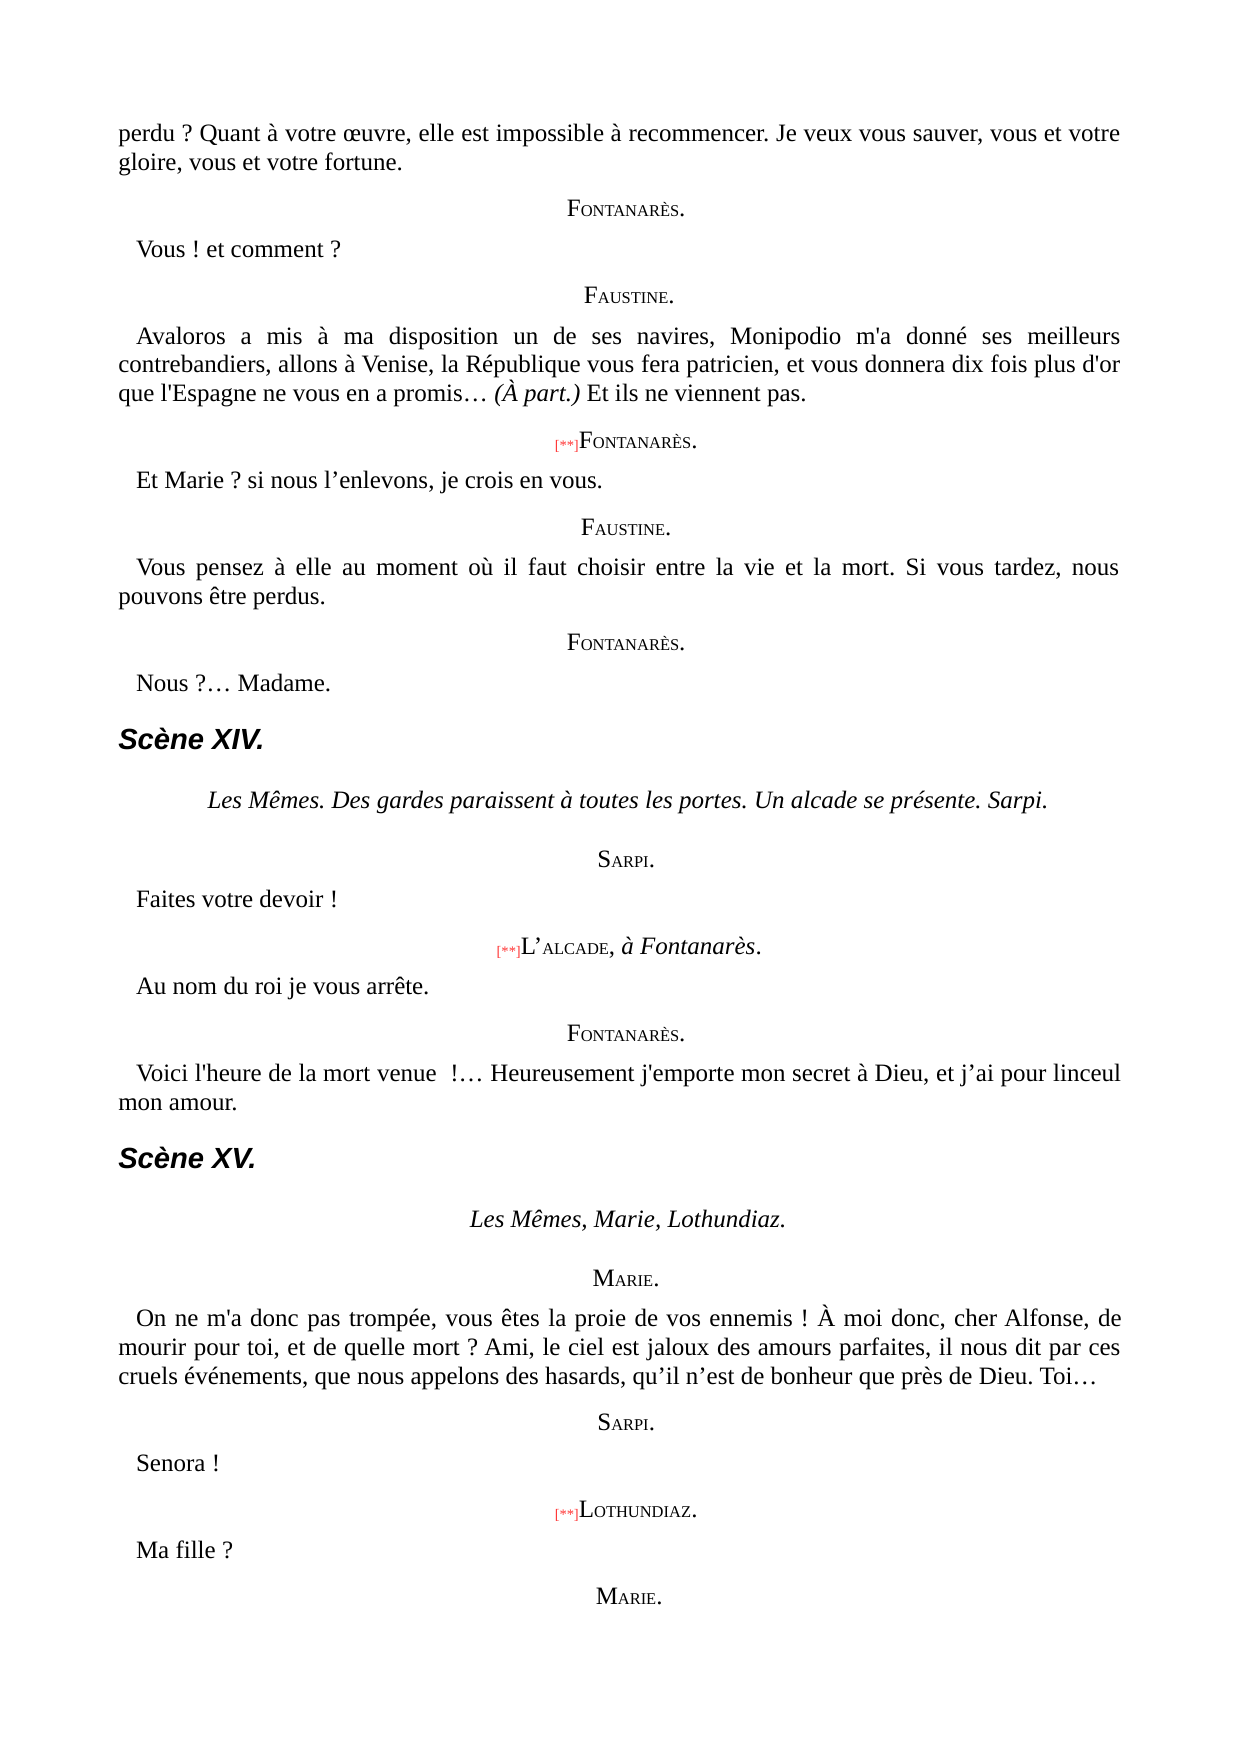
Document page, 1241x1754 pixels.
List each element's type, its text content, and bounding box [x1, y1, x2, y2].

text [**]Fontanarès. [118, 425, 1122, 453]
text Vous pensez à elle au moment où il faut choisir entre la vie et la mort. Si vous tardez, nous pouvons être perdus. [118, 552, 1122, 610]
text Voici l'heure de la mort venue !… Heureusement j'emporte mon secret à Dieu, et j’ai pour linceul mon amour. [118, 1058, 1122, 1116]
text Vous ! et comment ? [118, 234, 1122, 263]
text Faustine. [118, 280, 1122, 309]
text [**]Lothundiaz. [118, 1494, 1122, 1523]
text On ne m'a donc pas trompée, vous êtes la proie de vos ennemis ! À moi donc, cher Alfonse, de mourir pour toi, et de quelle mort ? Ami, le ciel est jaloux des amours parfaites, il nous dit par ces cruels événements, que nous appelons des hasards, qu’il n’est de bonheur que près de Dieu. Toi… [118, 1303, 1122, 1389]
text Au nom du roi je vous arrête. [118, 971, 1122, 1000]
text Fontanarès. [118, 627, 1122, 656]
text Et Marie ? si nous l’enlevons, je crois en vous. [118, 465, 1122, 494]
text Faites votre devoir ! [118, 884, 1122, 913]
text Marie. [118, 1263, 1122, 1291]
text Nous ?… Madame. [118, 668, 1122, 697]
text Fontanarès. [118, 193, 1122, 222]
text Les Mêmes. Des gardes paraissent à toutes les portes. Un alcade se présente. Sarpi. [118, 786, 1122, 814]
text Marie. [118, 1581, 1122, 1610]
text perdu ? Quant à votre œuvre, elle est impossible à recommencer. Je veux vous sauver, vous et votre gloire, vous et votre fortune. [118, 118, 1122, 176]
text Sarpi. [118, 1407, 1122, 1436]
text Les Mêmes, Marie, Lothundiaz. [118, 1204, 1122, 1233]
text Faustine. [118, 512, 1122, 541]
subtitle Scène XIV. [118, 722, 1122, 755]
text Sarpi. [118, 844, 1122, 872]
text Fontanarès. [118, 1018, 1122, 1046]
subtitle Scène XV. [118, 1141, 1122, 1174]
text Ma fille ? [118, 1535, 1122, 1563]
text [**]L’alcade, à Fontanarès. [118, 931, 1122, 959]
text Avaloros a mis à ma disposition un de ses navires, Monipodio m'a donné ses meilleurs contrebandiers, allons à Venise, la République vous fera patricien, et vous donnera dix fois plus d'or que l'Espagne ne vous en a promis… (À part.) Et ils ne viennent pas. [118, 321, 1122, 407]
text Senora ! [118, 1448, 1122, 1476]
